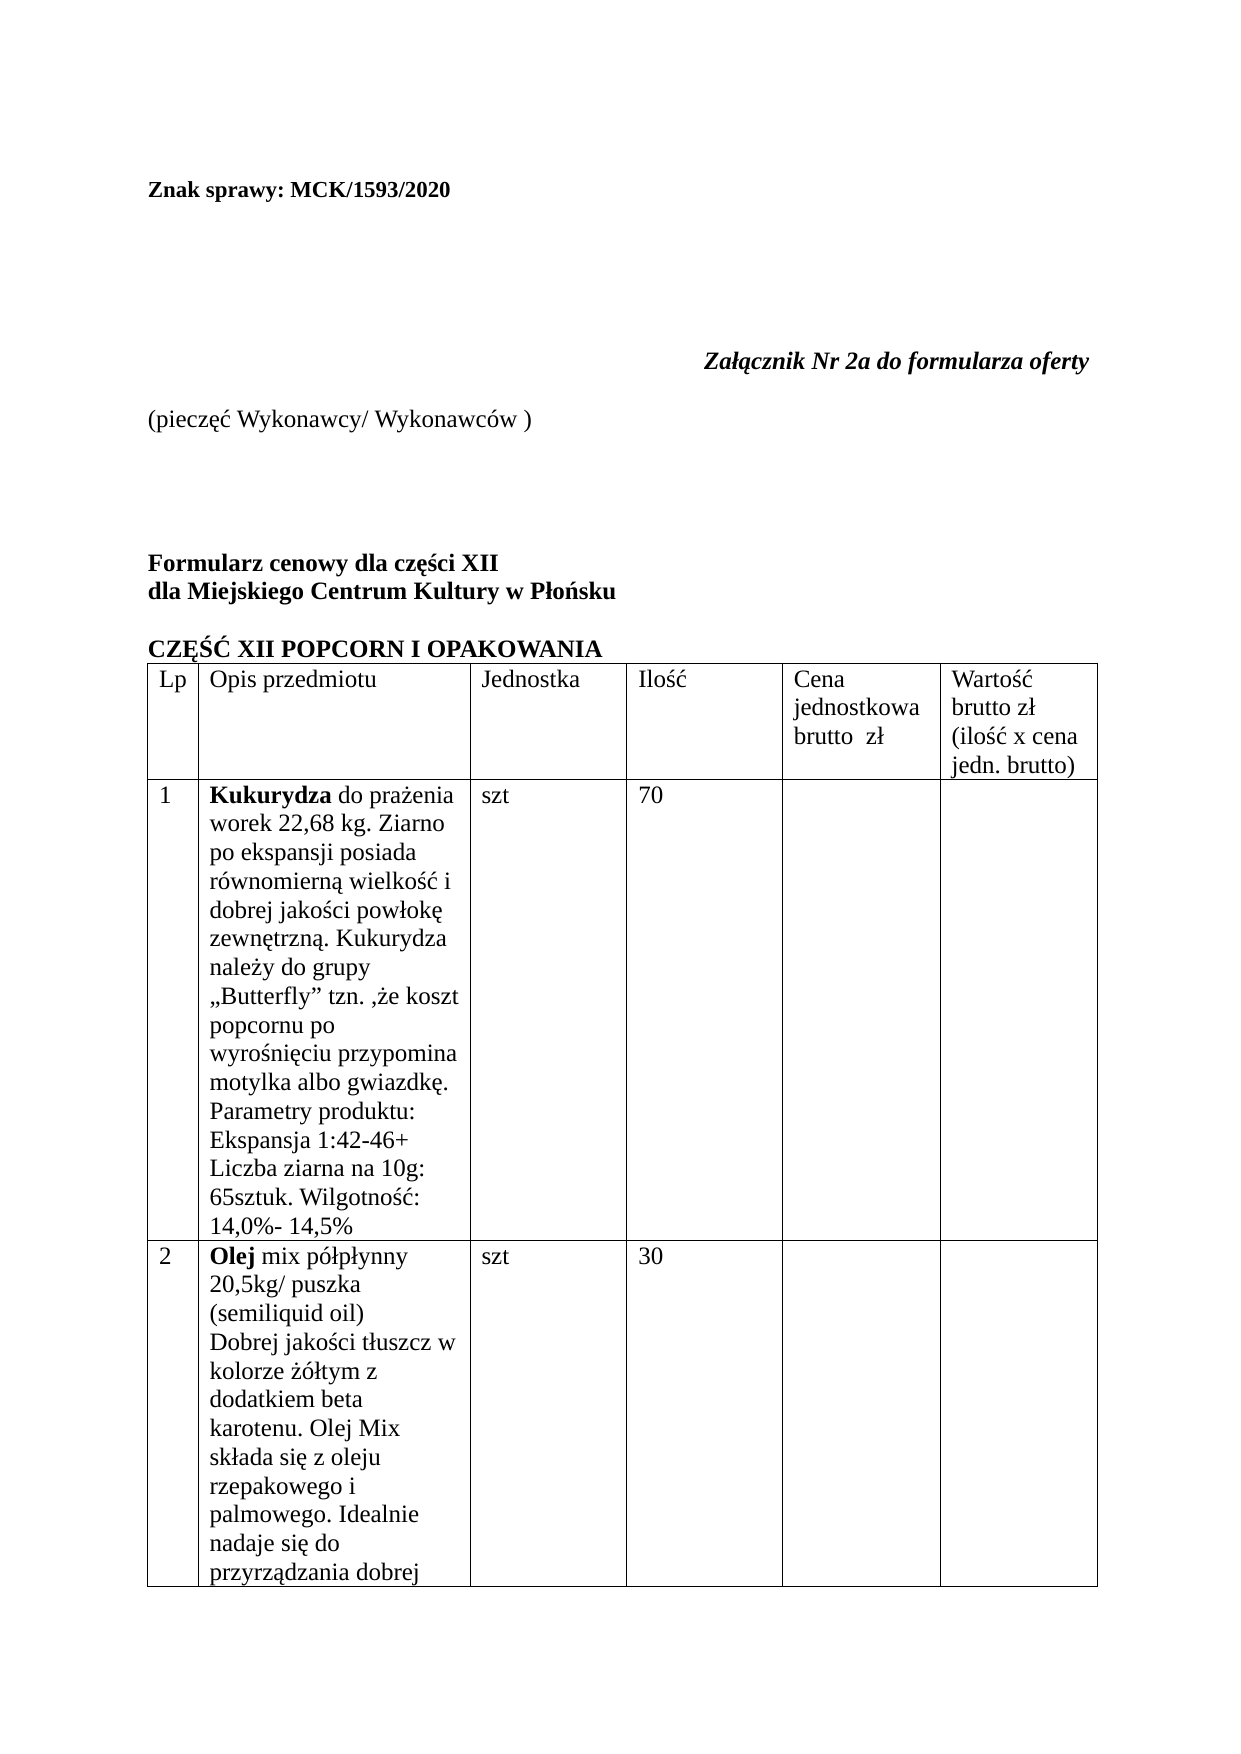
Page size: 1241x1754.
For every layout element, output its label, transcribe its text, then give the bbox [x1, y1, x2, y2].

table_cell [783, 780, 940, 1240]
table_cell 2 [148, 1241, 198, 1586]
table_cell 30 [627, 1241, 782, 1586]
table_cell [941, 780, 1097, 1240]
table_header Wartość brutto zł (ilość x cena jedn. brutto) [941, 664, 1097, 779]
table_cell Olej mix półpłynny 20,5kg/ puszka (semiliquid oil) Dobrej jakości tłuszcz w kolorze żółtym z dodatkiem beta karotenu. Olej Mix składa się z oleju rzepakowego i palmowego. Idealnie nadaje się do przyrządzania dobrej [199, 1241, 470, 1586]
table_header Ilość [627, 664, 782, 779]
text Znak sprawy: MCK/1593/2020 [148, 176, 1093, 203]
text Formularz cenowy dla części XII [148, 548, 1093, 576]
text dla Miejskiego Centrum Kultury w Płońsku [148, 576, 1093, 605]
table_cell 1 [148, 780, 198, 1240]
text Załącznik Nr 2a do formularza oferty [148, 346, 1093, 375]
table_cell 70 [627, 780, 782, 1240]
text CZĘŚĆ XII POPCORN I OPAKOWANIA [148, 634, 1093, 663]
table_header Cena jednostkowa brutto zł [783, 664, 940, 779]
table_cell Kukurydza do prażenia worek 22,68 kg. Ziarno po ekspansji posiada równomierną wielkość i dobrej jakości powłokę zewnętrzną. Kukurydza należy do grupy „Butterfly” tzn. ,że koszt popcornu po wyrośnięciu przypomina motylka albo gwiazdkę. Parametry produktu: Ekspansja 1:42-46+ Liczba ziarna na 10g: 65sztuk. Wilgotność: 14,0%- 14,5% [199, 780, 470, 1240]
table_cell [941, 1241, 1097, 1586]
table_cell szt [471, 780, 626, 1240]
text (pieczęć Wykonawcy/ Wykonawców ) [148, 404, 1093, 433]
table_header Jednostka [471, 664, 626, 779]
table_cell szt [471, 1241, 626, 1586]
table_cell [783, 1241, 940, 1586]
table_header Lp [148, 664, 198, 779]
table_header Opis przedmiotu [199, 664, 470, 779]
